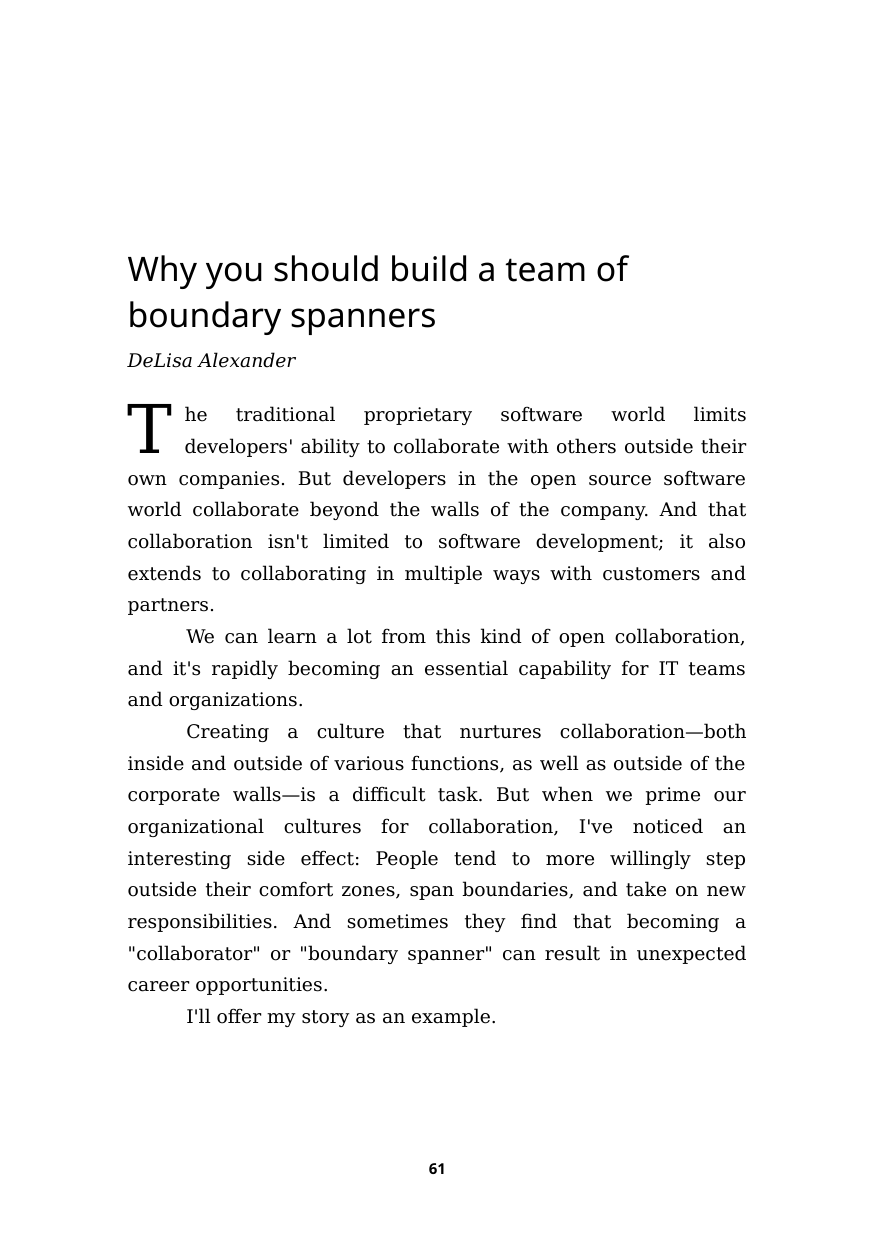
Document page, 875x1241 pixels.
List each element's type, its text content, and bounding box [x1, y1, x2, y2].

text I'll offer my story as an example. [127, 1006, 747, 1028]
text We can learn a lot from this kind of open collaboration, and it's rapidly becoming an essential capability for IT teams and organizations. [127, 626, 747, 711]
text Creating a culture that nurtures collaboration—both inside and outside of various functions, as well as outside of the corporate walls—is a difficult task. But when we prime our organizational cultures for collaboration, I've noticed an interesting side effect: People tend to more willingly step outside their comfort zones, span boundaries, and take on new responsibilities. And sometimes they find that becoming a "collaborator" or "boundary spanner" can result in unexpected career opportunities. [127, 721, 747, 996]
text DeLisa Alexander [127, 350, 747, 372]
text The traditional proprietary software world limits developers' ability to collaborate with others outside their own companies. But developers in the open source software world collaborate beyond the walls of the company. And that collaboration isn't limited to software development; it also extends to collaborating in multiple ways with customers and partners. [127, 404, 747, 616]
subtitle Why you should build a team of boundary spanners [127, 246, 747, 338]
